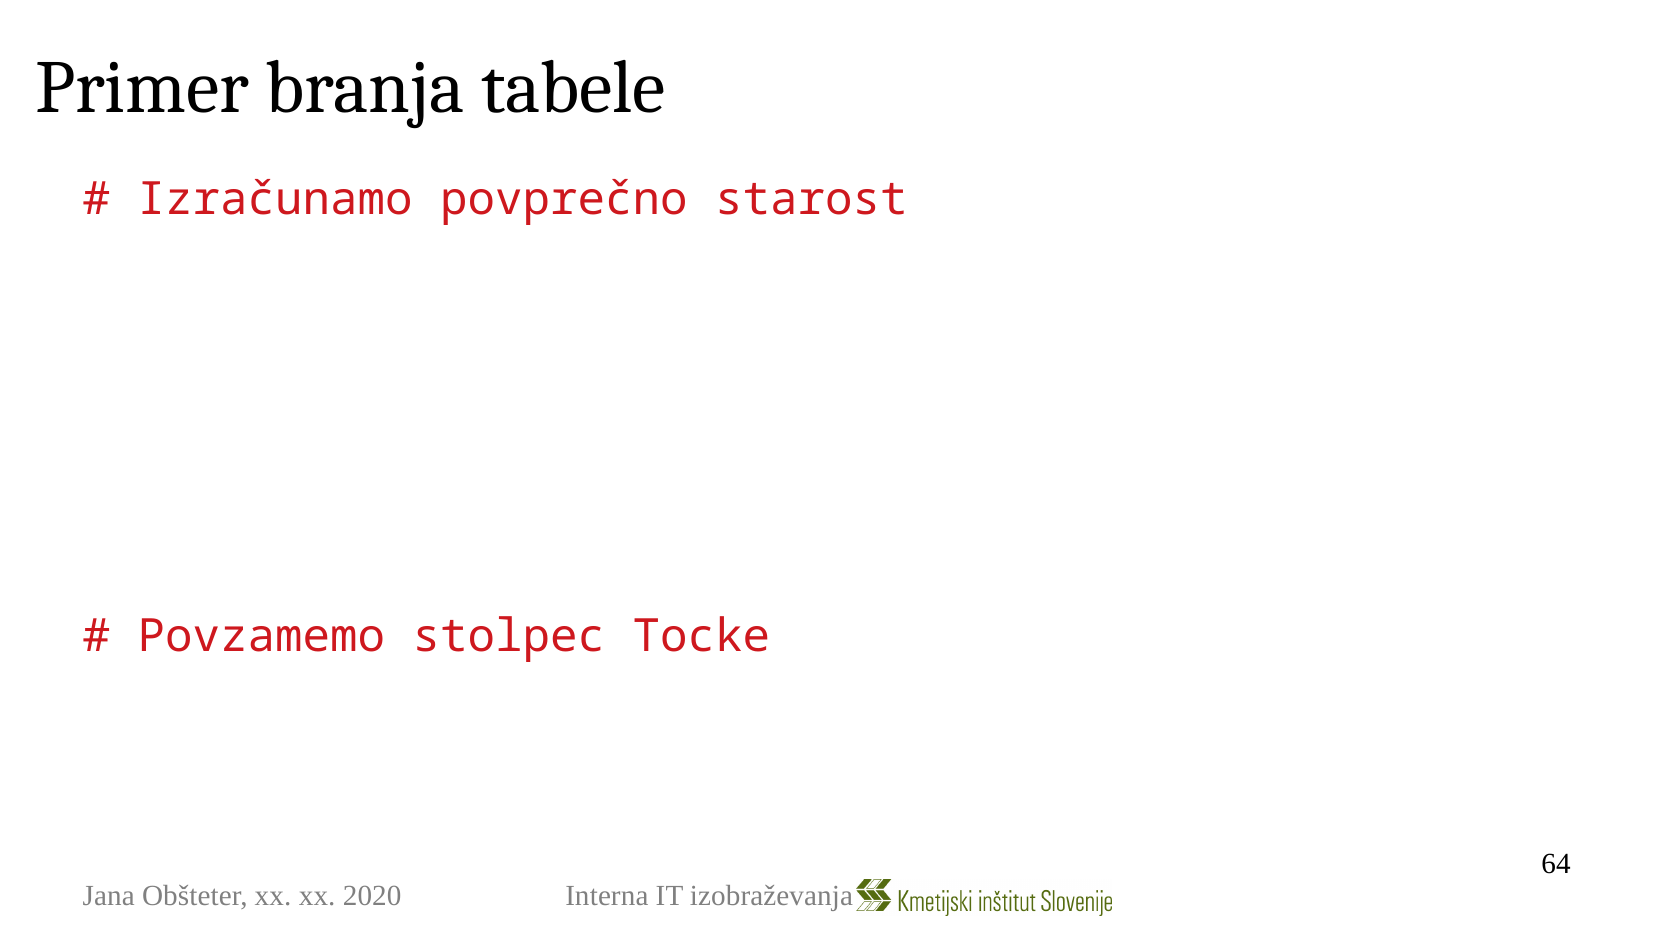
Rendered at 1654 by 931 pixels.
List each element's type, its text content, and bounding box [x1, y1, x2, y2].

picture [856, 879, 1112, 916]
list # Izračunamo povprečno starost # Povzamemo stolpec Tocke [82, 165, 1642, 827]
title Primer branja tabele [35, 21, 1524, 154]
